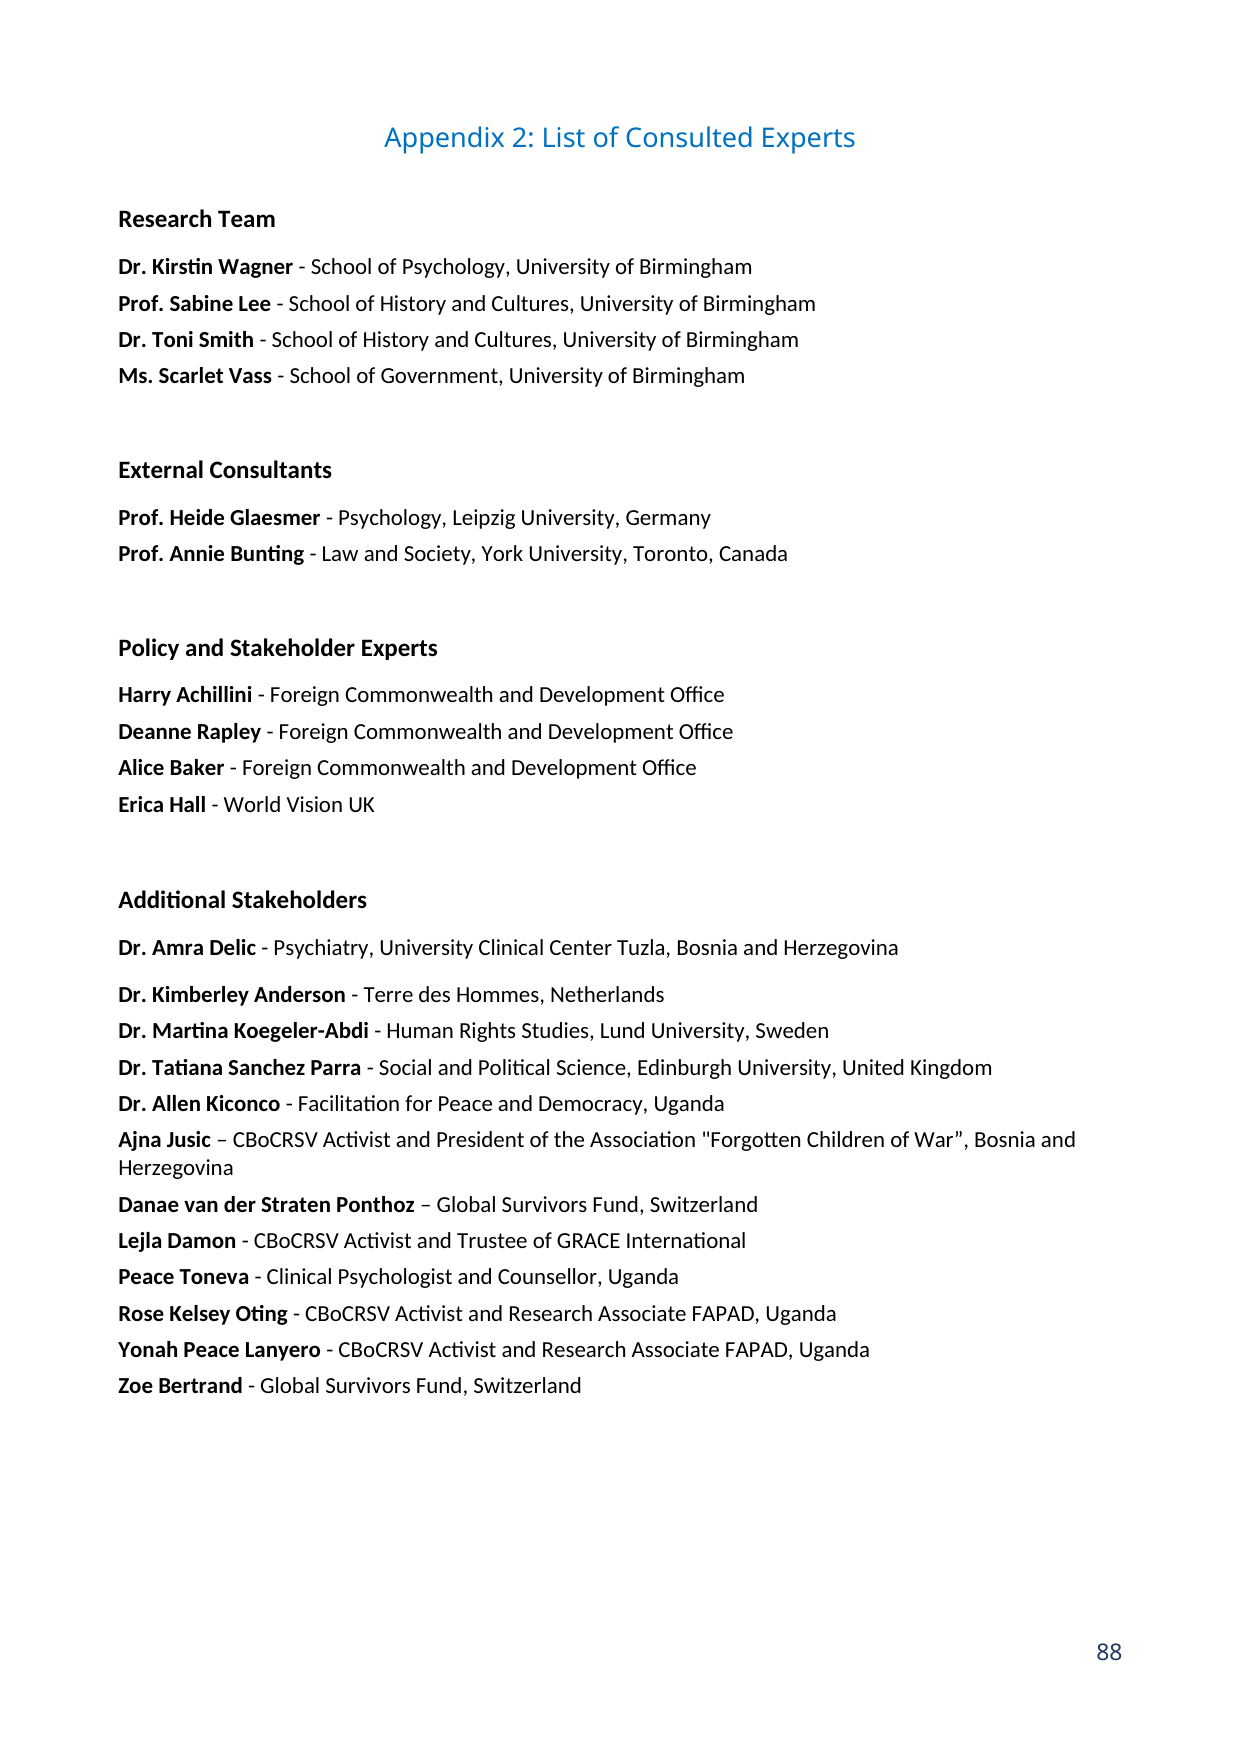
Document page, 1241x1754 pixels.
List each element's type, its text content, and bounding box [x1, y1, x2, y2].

subtitle Appendix 2: List of Consulted Experts [118, 118, 1122, 155]
text Ms. Scarlet Vass - School of Government, University of Birmingham [118, 362, 1122, 389]
text Dr. Kimberley Anderson - Terre des Hommes, Netherlands [118, 980, 1122, 1008]
text Peace Toneva - Clinical Psychologist and Counsellor, Uganda [118, 1262, 1122, 1290]
text Research Team [118, 203, 1122, 234]
text Policy and Stakeholder Experts [118, 632, 1122, 662]
text Dr. Tatiana Sanchez Parra - Social and Political Science, Edinburgh University, United Kingdom [118, 1053, 1122, 1081]
text Dr. Kirstin Wagner - School of Psychology, University of Birmingham [118, 252, 1122, 281]
text Erica Hall - World Vision UK [118, 790, 1122, 818]
text Danae van der Straten Ponthoz – Global Survivors Fund, Switzerland [118, 1190, 1122, 1218]
text Dr. Martina Koegeler-Abdi - Human Rights Studies, Lund University, Sweden [118, 1016, 1122, 1044]
text Prof. Annie Bunting - Law and Society, York University, Toronto, Canada [118, 539, 1122, 567]
text Deanne Rapley - Foreign Commonwealth and Development Office [118, 717, 1122, 745]
text Yonah Peace Lanyero - CBoCRSV Activist and Research Associate FAPAD, Uganda [118, 1335, 1122, 1363]
text Rose Kelsey Oting - CBoCRSV Activist and Research Associate FAPAD, Uganda [118, 1299, 1122, 1327]
text External Consultants [118, 454, 1122, 484]
text Ajna Jusic – CBoCRSV Activist and President of the Association "Forgotten Children of War”, Bosnia and Herzegovina [118, 1125, 1122, 1181]
text Harry Achillini - Foreign Commonwealth and Development Office [118, 681, 1122, 709]
text Dr. Toni Smith - School of History and Cultures, University of Birmingham [118, 325, 1122, 353]
text Dr. Amra Delic - Psychiatry, University Clinical Center Tuzla, Bosnia and Herzegovina [118, 933, 1122, 962]
text Prof. Heide Glaesmer - Psychology, Leipzig University, Germany [118, 503, 1122, 531]
text Additional Stakeholders [118, 884, 1122, 915]
text Alice Baker - Foreign Commonwealth and Development Office [118, 753, 1122, 781]
text Dr. Allen Kiconco - Facilitation for Peace and Democracy, Uganda [118, 1089, 1122, 1117]
text Lejla Damon - CBoCRSV Activist and Trustee of GRACE International [118, 1226, 1122, 1254]
text Prof. Sabine Lee - School of History and Cultures, University of Birmingham [118, 289, 1122, 317]
text Zoe Bertrand - Global Survivors Fund, Switzerland [118, 1371, 1122, 1399]
